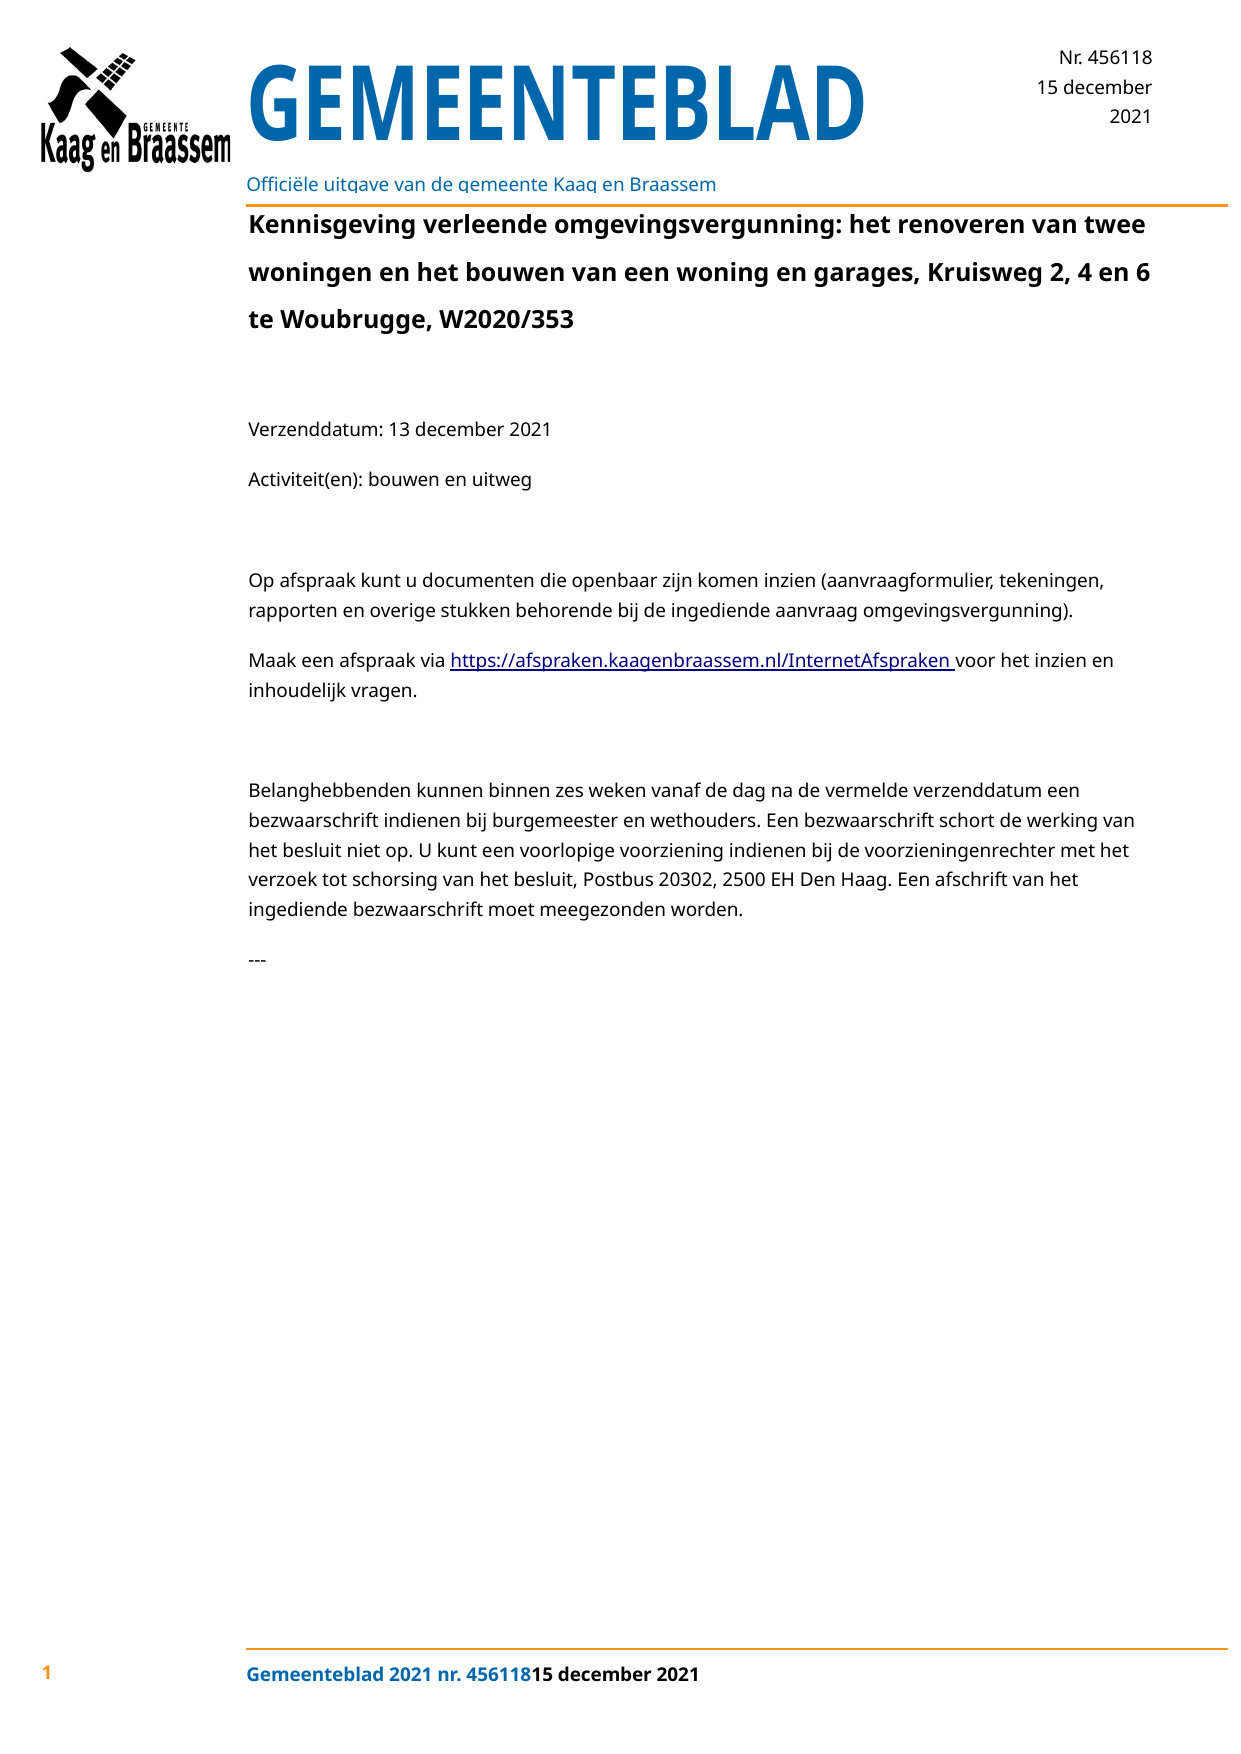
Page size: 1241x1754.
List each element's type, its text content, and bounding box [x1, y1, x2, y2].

text Verzenddatum: 13 december 2021 [248, 416, 1152, 442]
text Kennisgeving verleende omgevingsvergunning: het renoveren van twee woningen en het bouwen van een woning en garages, Kruisweg 2, 4 en 6 te Woubrugge, W2020/353 [248, 207, 1152, 336]
text Belanghebbenden kunnen binnen zes weken vanaf de dag na de vermelde verzenddatum een bezwaarschrift indienen bij burgemeester en wethouders. Een bezwaarschrift schort de werking van het besluit niet op. U kunt een voorlopige voorziening indienen bij de voorzieningenrechter met het verzoek tot schorsing van het besluit, Postbus 20302, 2500 EH Den Haag. Een afschrift van het ingediende bezwaarschrift moet meegezonden worden. [248, 778, 1152, 922]
text Op afspraak kunt u documenten die openbaar zijn komen inzien (aanvraagformulier, tekeningen, rapporten en overige stukken behorende bij de ingediende aanvraag omgevingsvergunning). [248, 567, 1152, 622]
text Maak een afspraak via https://afspraken.kaagenbraassem.nl/InternetAfspraken voor het inzien en inhoudelijk vragen. [248, 647, 1152, 702]
text Activiteit(en): bouwen en uitweg [248, 466, 1152, 492]
picture [41, 47, 231, 172]
text --- [248, 946, 1152, 972]
